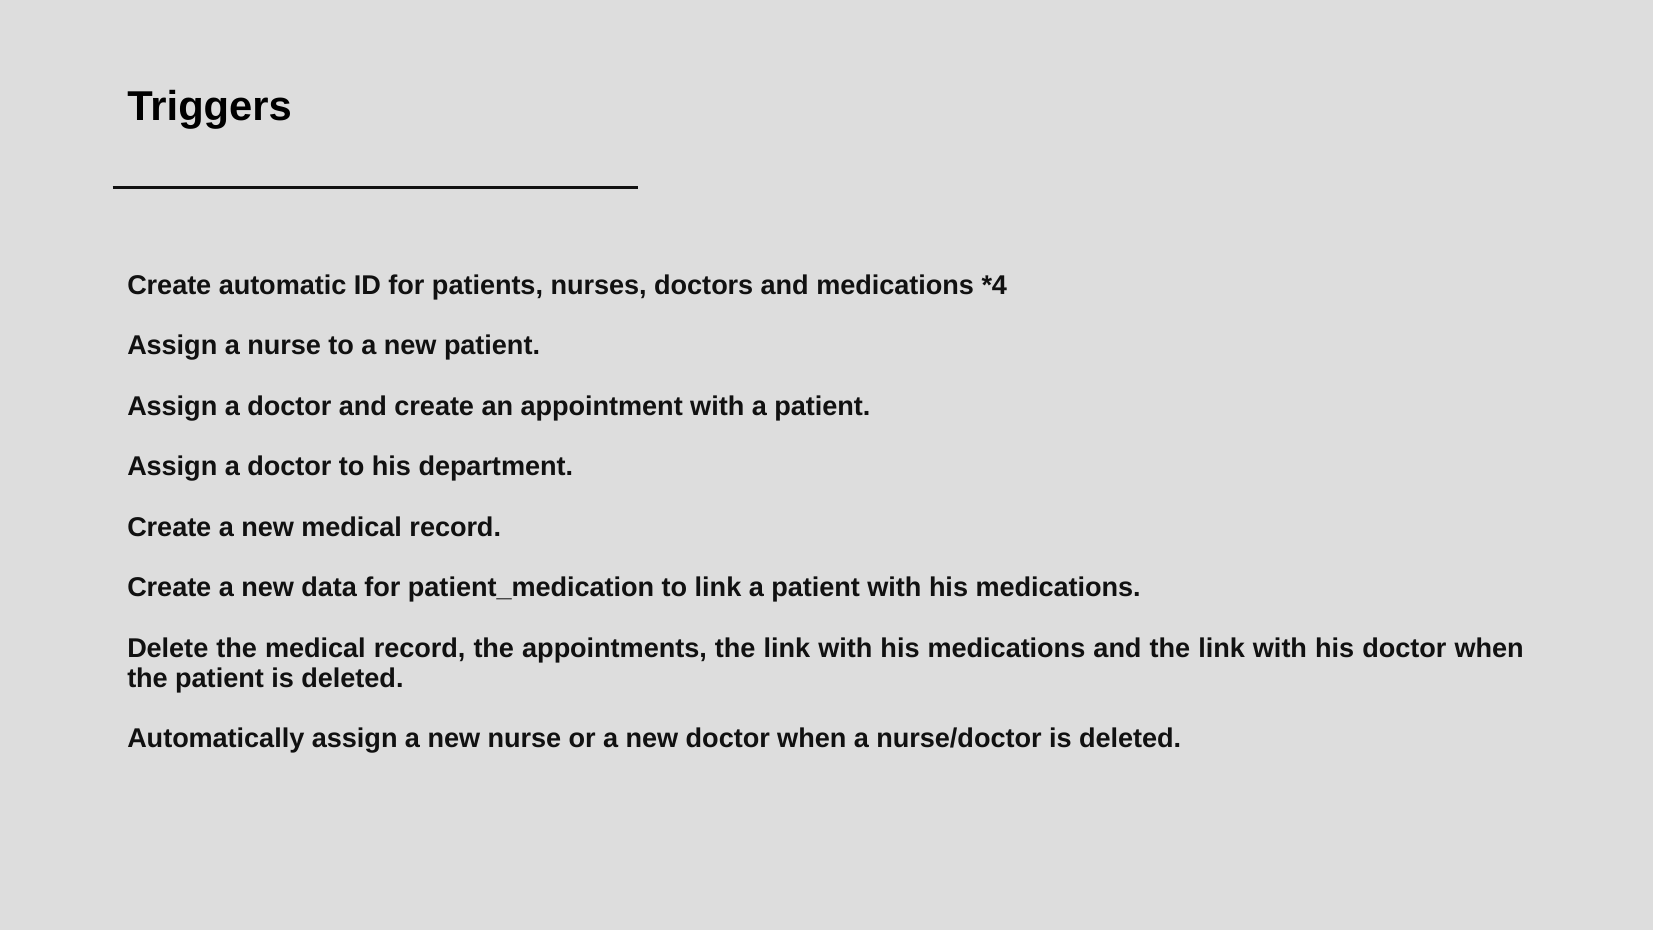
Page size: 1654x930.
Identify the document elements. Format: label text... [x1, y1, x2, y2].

text_box Triggers [112, 75, 901, 161]
text_box Create automatic ID for patients, nurses, doctors and medications *4 Assign a nurse to a new patient. Assign a doctor and create an appointment with a patient. Assign a doctor to his department. Create a new medical record. Create a new data for patient_medication to link a patient with his medications. Delete the medical record, the appointments, the link with his medications and the link with his doctor when the patient is deleted. Automatically assign a new nurse or a new doctor when a nurse/doctor is deleted. [112, 262, 1538, 913]
